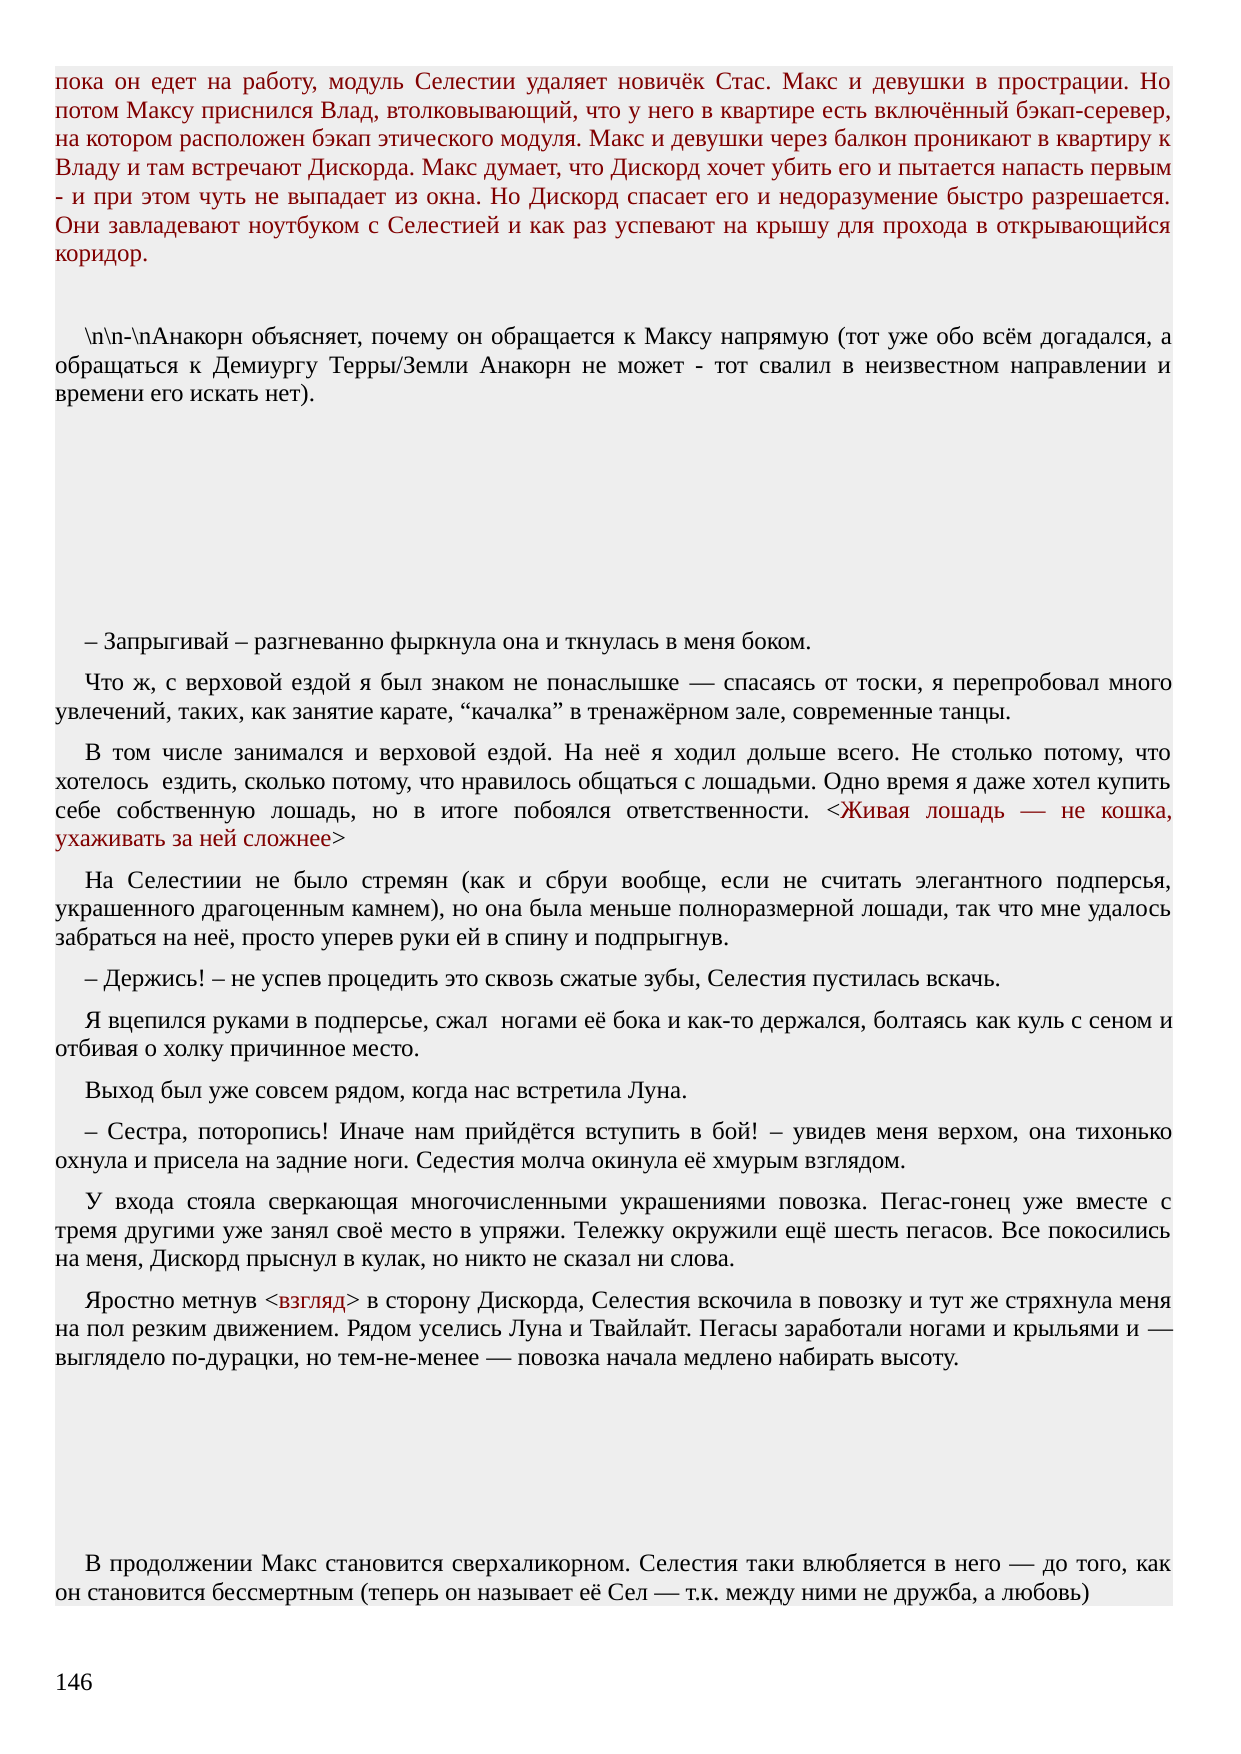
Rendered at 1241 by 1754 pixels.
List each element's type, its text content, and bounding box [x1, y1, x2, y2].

text \n\n-\nАнакорн объясняет, почему он обращается к Максу напрямую (тот уже обо всём догадался, а обращаться к Демиургу Терры/Земли Анакорн не может - тот свалил в неизвестном направлении и времени его искать нет). [55, 321, 1173, 407]
text У входа стояла сверкающая многочисленными украшениями повозка. Пегас-гонец уже вместе с тремя другими уже занял своё место в упряжи. Тележку окружили ещё шесть пегасов. Все покосились на меня, Дискорд прыснул в кулак, но никто не сказал ни слова. [55, 1186, 1173, 1272]
text На Селестиии не было стремян (как и сбруи вообще, если не считать элегантного подперсья, украшенного драгоценным камнем), но она была меньше полноразмерной лошади, так что мне удалось забраться на неё, просто уперев руки ей в спину и подпрыгнув. [55, 865, 1173, 951]
text Яростно метнув <взгляд> в сторону Дискорда, Селестия вскочила в повозку и тут же стряхнула меня на пол резким движением. Рядом уселись Луна и Твайлайт. Пегасы заработали ногами и крыльями и — выглядело по-дурацки, но тем-не-менее — повозка начала медлено набирать высоту. [55, 1285, 1173, 1371]
text – Сестра, поторопись! Иначе нам прийдётся вступить в бой! – увидев меня верхом, она тихонько охнула и присела на задние ноги. Седестия молча окинула её хмурым взглядом. [55, 1116, 1173, 1173]
text – Держись! – не успев процедить это сквозь сжатые зубы, Селестия пустилась вскачь. [55, 963, 1173, 992]
text Я вцепился руками в подперсье, сжал ногами её бока и как-то держался, болтаясь как куль с сеном и отбивая о холку причинное место. [55, 1005, 1173, 1062]
text Выход был уже совсем рядом, когда нас встретила Луна. [55, 1075, 1173, 1103]
text В том числе занимался и верховой ездой. На неё я ходил дольше всего. Не столько потому, что хотелось ездить, сколько потому, что нравилось общаться с лошадьми. Одно время я даже хотел купить себе собственную лошадь, но в итоге побоялся ответственности. <Живая лошадь — не кошка, ухаживать за ней сложнее> [55, 737, 1173, 852]
text В продолжении Макс становится сверхаликорном. Селестия таки влюбляется в него — до того, как он становится бессмертным (теперь он называет её Сел — т.к. между ними не дружба, а любовь) [55, 1548, 1173, 1606]
text пока он едет на работу, модуль Селестии удаляет новичёк Стас. Макс и девушки в прострации. Но потом Максу приснился Влад, втолковывающий, что у него в квартире есть включённый бэкап-серевер, на котором расположен бэкап этического модуля. Макс и девушки через балкон проникают в квартиру к Владу и там встречают Дискорда. Макс думает, что Дискорд хочет убить его и пытается напасть первым - и при этом чуть не выпадает из окна. Но Дискорд спасает его и недоразумение быстро разрешается. Они завладевают ноутбуком с Селестией и как раз успевают на крышу для прохода в открывающийся коридор. [55, 66, 1173, 267]
text Что ж, с верховой ездой я был знаком не понаслышке — спасаясь от тоски, я перепробовал много увлечений, таких, как занятие карате, “качалка” в тренажёрном зале, современные танцы. [55, 667, 1173, 725]
text – Запрыгивай – разгневанно фыркнула она и ткнулась в меня боком. [55, 626, 1173, 655]
